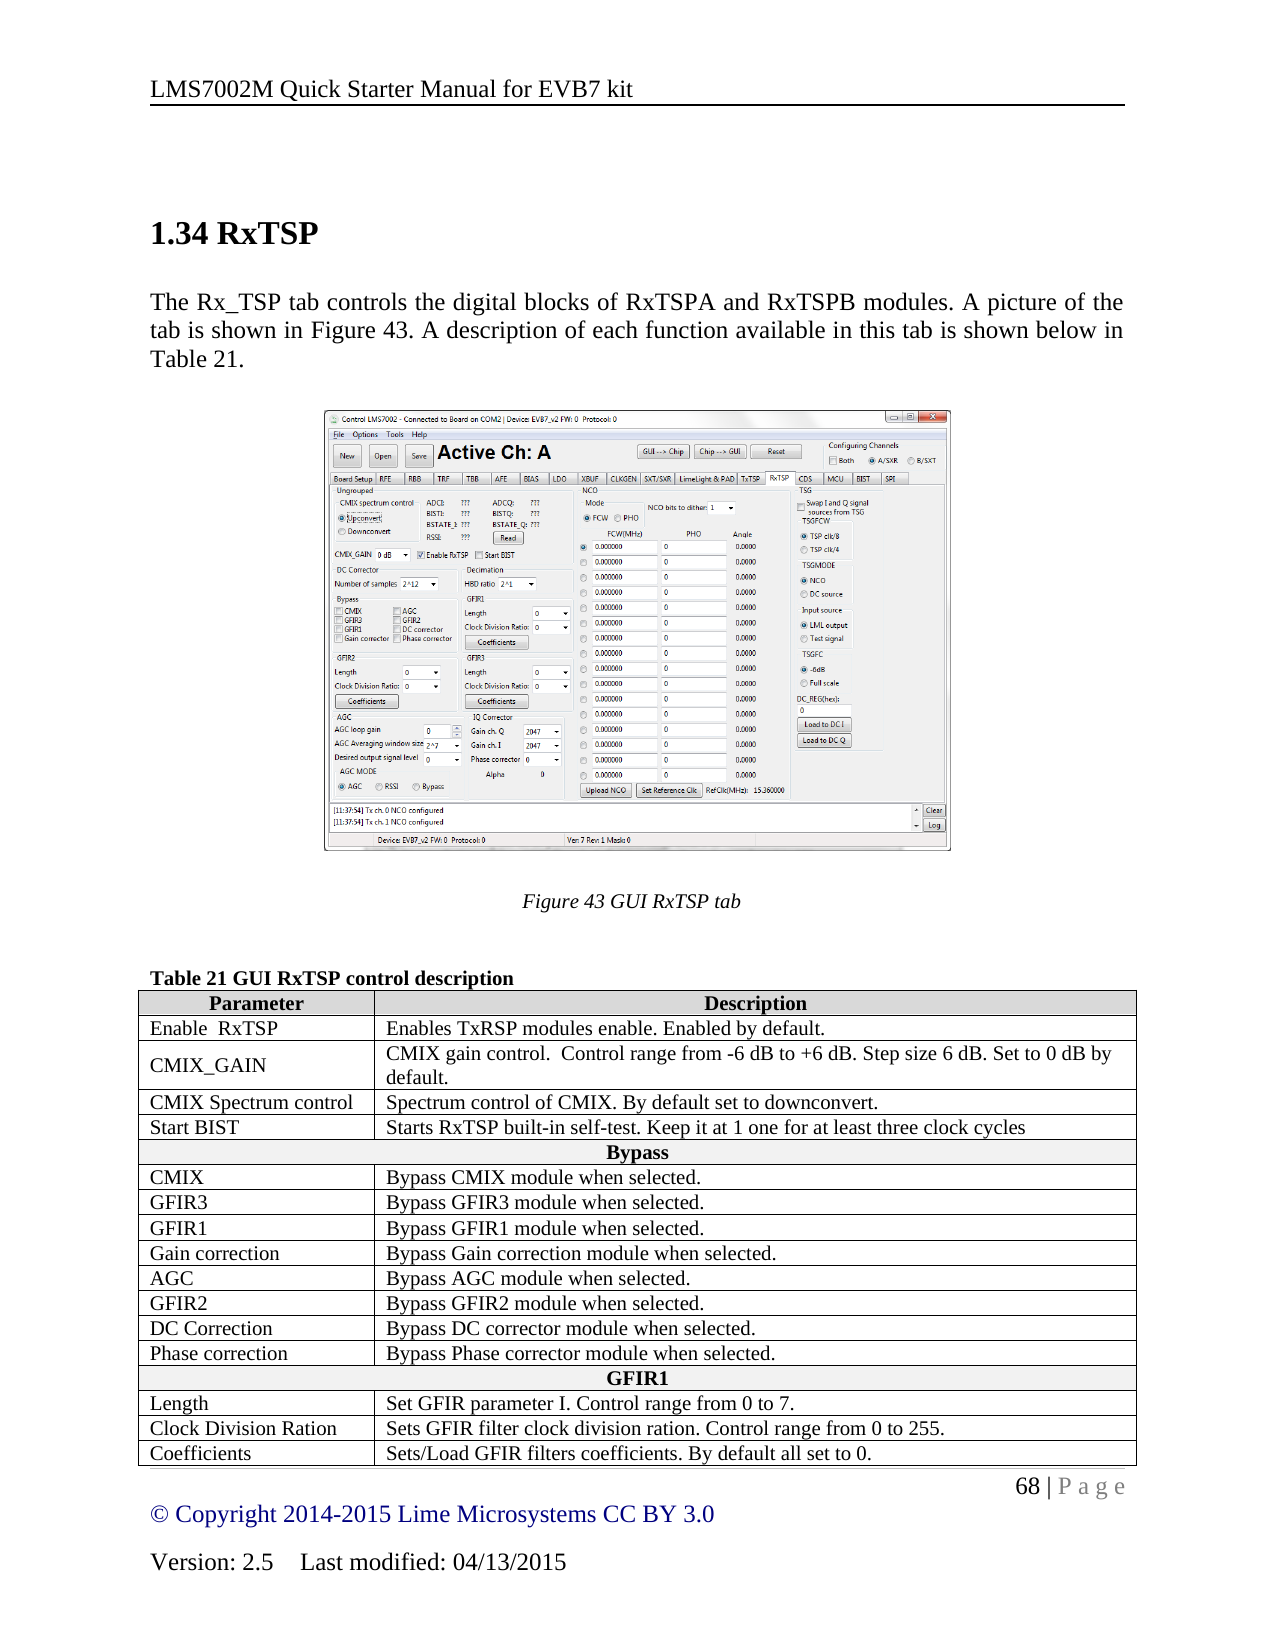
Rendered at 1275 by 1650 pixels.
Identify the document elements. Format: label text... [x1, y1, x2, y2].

table_cell Bypass GFIR1 module when selected. [375, 1215, 1136, 1239]
table_cell CMIX_GAIN [139, 1041, 374, 1089]
table_cell Bypass GFIR3 module when selected. [375, 1190, 1136, 1214]
text Table 21 GUI RxTSP control description [150, 965, 1125, 989]
table_cell Enable RxTSP [139, 1016, 374, 1040]
table_cell DC Correction [139, 1316, 374, 1340]
table_cell Bypass AGC module when selected. [375, 1266, 1136, 1290]
table_cell Bypass GFIR2 module when selected. [375, 1291, 1136, 1315]
table_cell CMIX [139, 1165, 374, 1189]
table_cell Bypass Phase corrector module when selected. [375, 1341, 1136, 1365]
text Figure 43 GUI RxTSP tab [150, 888, 1125, 913]
table_cell AGC [139, 1266, 374, 1290]
table_cell Sets/Load GFIR filters coefficients. By default all set to 0. [375, 1441, 1136, 1465]
table_cell Bypass [139, 1140, 1136, 1164]
table_header Description [375, 991, 1136, 1014]
table_cell GFIR1 [139, 1215, 374, 1239]
table_cell Bypass Gain correction module when selected. [375, 1241, 1136, 1264]
table_header Parameter [139, 991, 374, 1014]
table_cell CMIX Spectrum control [139, 1090, 374, 1114]
text The Rx_TSP tab controls the digital blocks of RxTSPA and RxTSPB modules. A picture of the tab is shown in Figure 43. A description of each function available in this tab is shown below in Table 21. [150, 287, 1125, 373]
table_cell Gain correction [139, 1241, 374, 1264]
picture [324, 410, 951, 851]
table_cell Enables TxRSP modules enable. Enabled by default. [375, 1016, 1136, 1040]
table_cell Sets GFIR filter clock division ration. Control range from 0 to 255. [375, 1416, 1136, 1440]
table_cell Spectrum control of CMIX. By default set to downconvert. [375, 1090, 1136, 1114]
table_cell Bypass CMIX module when selected. [375, 1165, 1136, 1189]
table_cell GFIR1 [139, 1366, 1136, 1390]
table_cell GFIR3 [139, 1190, 374, 1214]
table_cell GFIR2 [139, 1291, 374, 1315]
table_cell Starts RxTSP built-in self-test. Keep it at 1 one for at least three clock cycles [375, 1115, 1136, 1139]
subtitle RxTSP [150, 213, 1125, 252]
table_cell Clock Division Ration [139, 1416, 374, 1440]
table_cell Coefficients [139, 1441, 374, 1465]
table_cell Set GFIR parameter I. Control range from 0 to 7. [375, 1391, 1136, 1415]
table_cell Phase correction [139, 1341, 374, 1365]
table_cell Start BIST [139, 1115, 374, 1139]
table_cell Length [139, 1391, 374, 1415]
table_cell CMIX gain control. Control range from -6 dB to +6 dB. Step size 6 dB. Set to 0 dB by default. [375, 1041, 1136, 1089]
table_cell Bypass DC corrector module when selected. [375, 1316, 1136, 1340]
